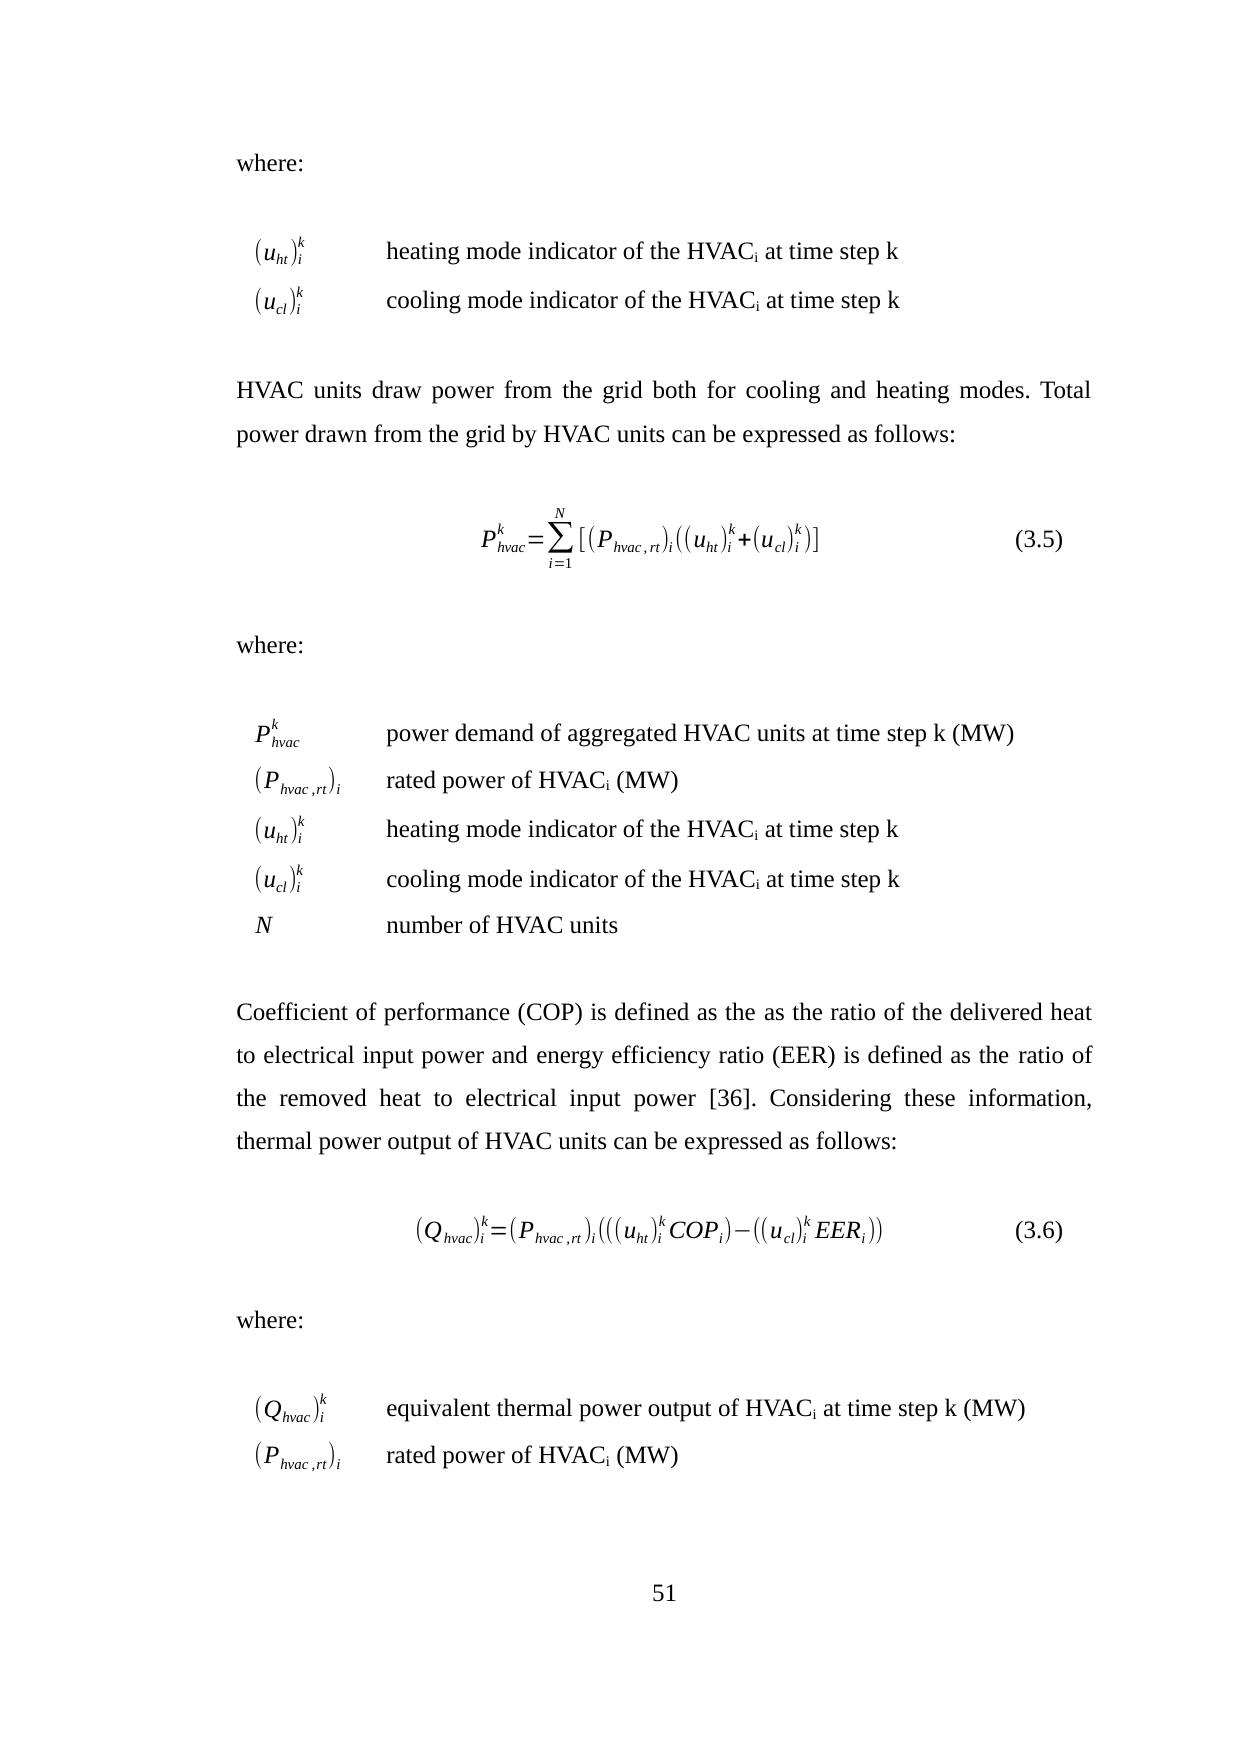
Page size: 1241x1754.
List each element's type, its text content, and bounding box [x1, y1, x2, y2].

text HVAC units draw power from the grid both for cooling and heating modes. Total power drawn from the grid by HVAC units can be expressed as follows: [236, 376, 1093, 447]
text (3.6) [236, 1212, 1093, 1247]
text equivalent thermal power output of HVACi at time step k (MW) [236, 1391, 1093, 1426]
text heating mode indicator of the HVACi at time step k [236, 234, 1093, 269]
text where: [236, 630, 1093, 658]
text rated power of HVACi (MW) [236, 1440, 1093, 1473]
text where: [236, 1305, 1093, 1333]
text (3.5) [236, 505, 1093, 572]
text cooling mode indicator of the HVACi at time step k [236, 283, 1093, 318]
text Coefficient of performance (COP) is defined as the as the ratio of the delivered heat to electrical input power and energy efficiency ratio (EER) is defined as the ratio of the removed heat to electrical input power [36]⁠. Considering these information, thermal power output of HVAC units can be expressed as follows: [236, 997, 1093, 1155]
text where: [236, 148, 1093, 176]
text number of HVAC units [236, 911, 1093, 939]
text power demand of aggregated HVAC units at time step k (MW) [236, 716, 1093, 751]
text rated power of HVACi (MW) [236, 765, 1093, 798]
text cooling mode indicator of the HVACi at time step k [236, 861, 1093, 896]
text heating mode indicator of the HVACi at time step k [236, 812, 1093, 847]
